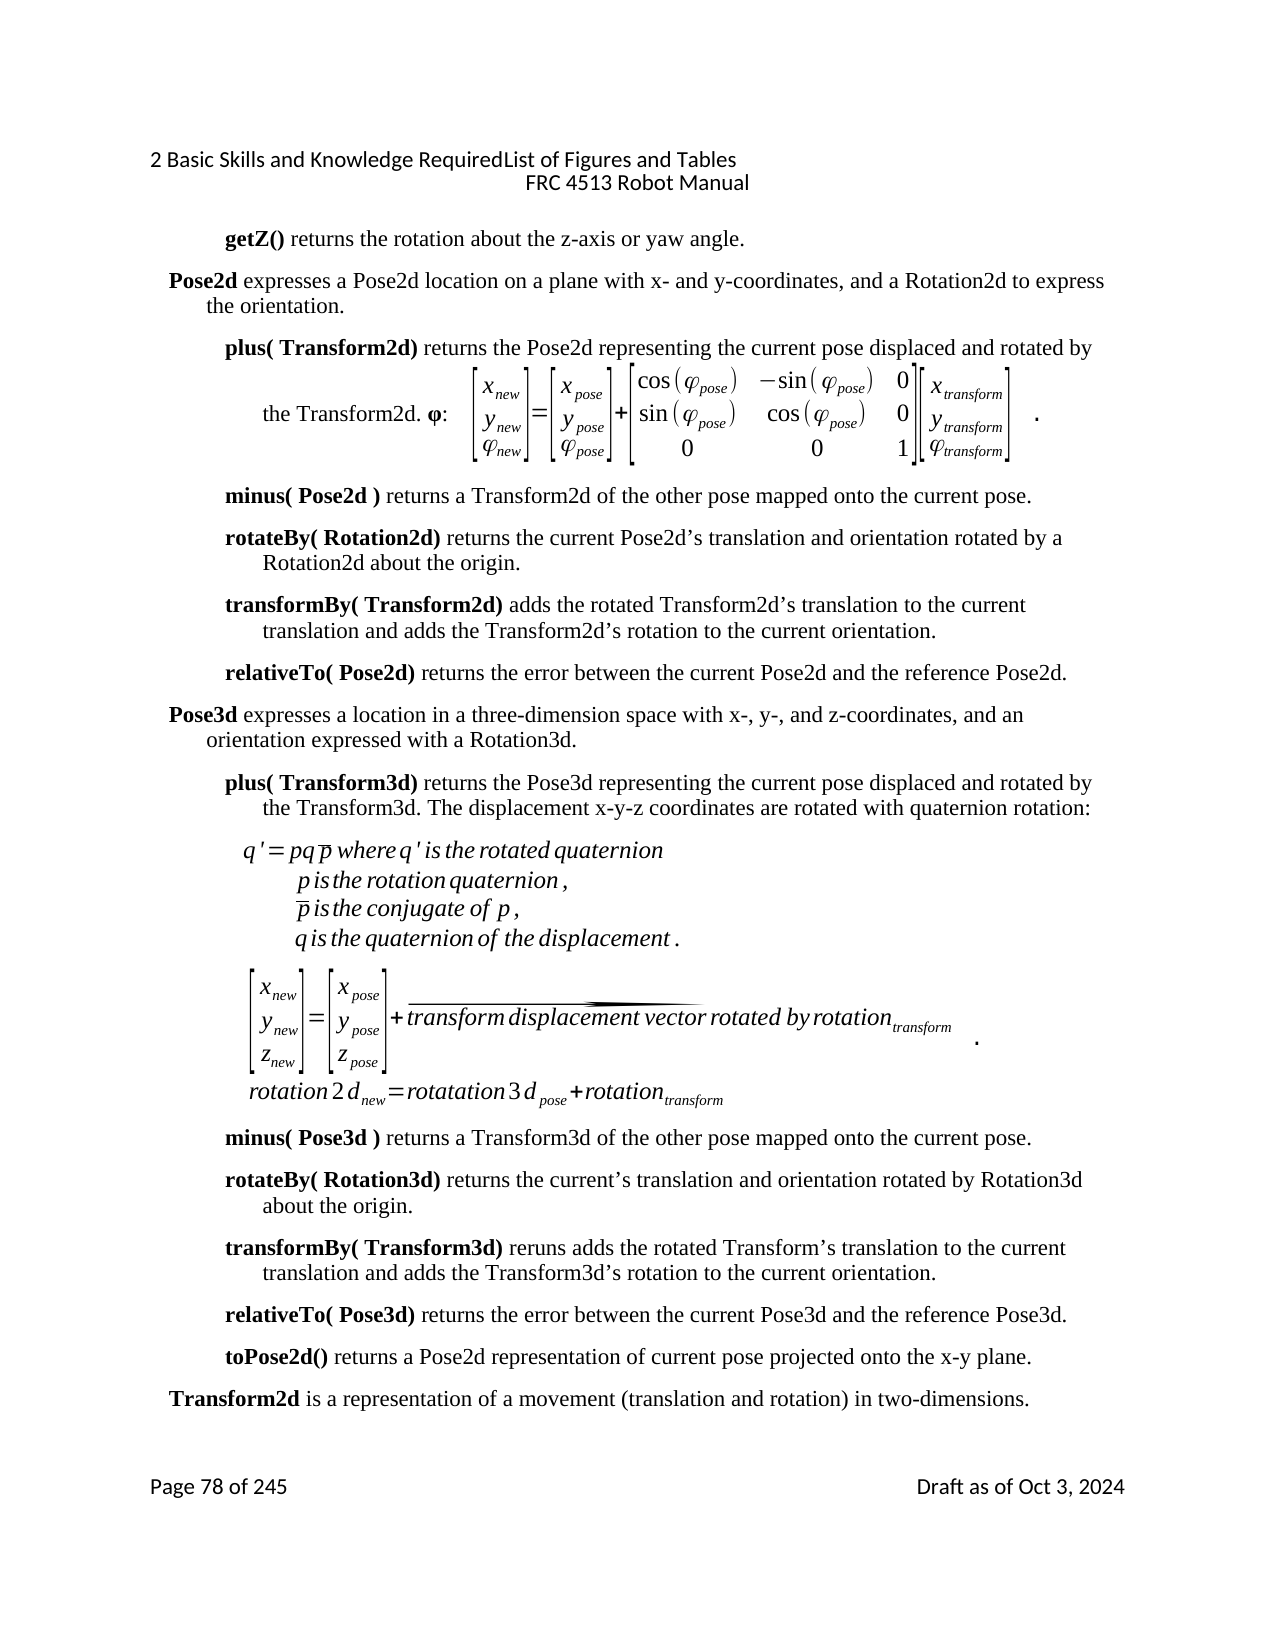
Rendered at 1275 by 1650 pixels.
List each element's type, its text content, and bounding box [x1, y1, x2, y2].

text Pose3d expresses a location in a three-dimension space with x-, y-, and z-coordinates, and an orientation expressed with a Rotation3d. [169, 702, 1125, 753]
text toPose2d() returns a Pose2d representation of current pose projected onto the x-y plane. [225, 1344, 1125, 1370]
text relativeTo( Pose3d) returns the error between the current Pose3d and the reference Pose3d. [225, 1302, 1125, 1328]
text transformBy( Transform2d) adds the rotated Transform2d’s translation to the current translation and adds the Transform2d’s rotation to the current orientation. [225, 592, 1125, 643]
text Pose2d expresses a Pose2d location on a plane with x- and y-coordinates, and a Rotation2d to express the orientation. [169, 268, 1125, 319]
text getZ() returns the rotation about the z-axis or yaw angle. [225, 226, 1125, 251]
text rotateBy( Rotation3d) returns the current’s translation and orientation rotated by Rotation3d about the origin. [225, 1167, 1125, 1218]
text rotateBy( Rotation2d) returns the current Pose2d’s translation and orientation rotated by a Rotation2d about the origin. [225, 525, 1125, 576]
text plus( Transform3d) returns the Pose3d representing the current pose displaced and rotated by the Transform3d. The displacement x-y-z coordinates are rotated with quaternion rotation: [225, 769, 1125, 820]
text Transform2d is a representation of a movement (translation and rotation) in two-dimensions. [169, 1386, 1125, 1412]
text minus( Pose3d ) returns a Transform3d of the other pose mapped onto the current pose. [225, 1125, 1125, 1151]
text transformBy( Transform3d) reruns adds the rotated Transform’s translation to the current translation and adds the Transform3d’s rotation to the current orientation. [225, 1235, 1125, 1286]
text . [225, 968, 1125, 1108]
text minus( Pose2d ) returns a Transform2d of the other pose mapped onto the current pose. [225, 483, 1125, 508]
text plus( Transform2d) returns the Pose2d representing the current pose displaced and rotated by the Transform2d. φ: . [225, 335, 1125, 466]
text relativeTo( Pose2d) returns the error between the current Pose2d and the reference Pose2d. [225, 660, 1125, 685]
